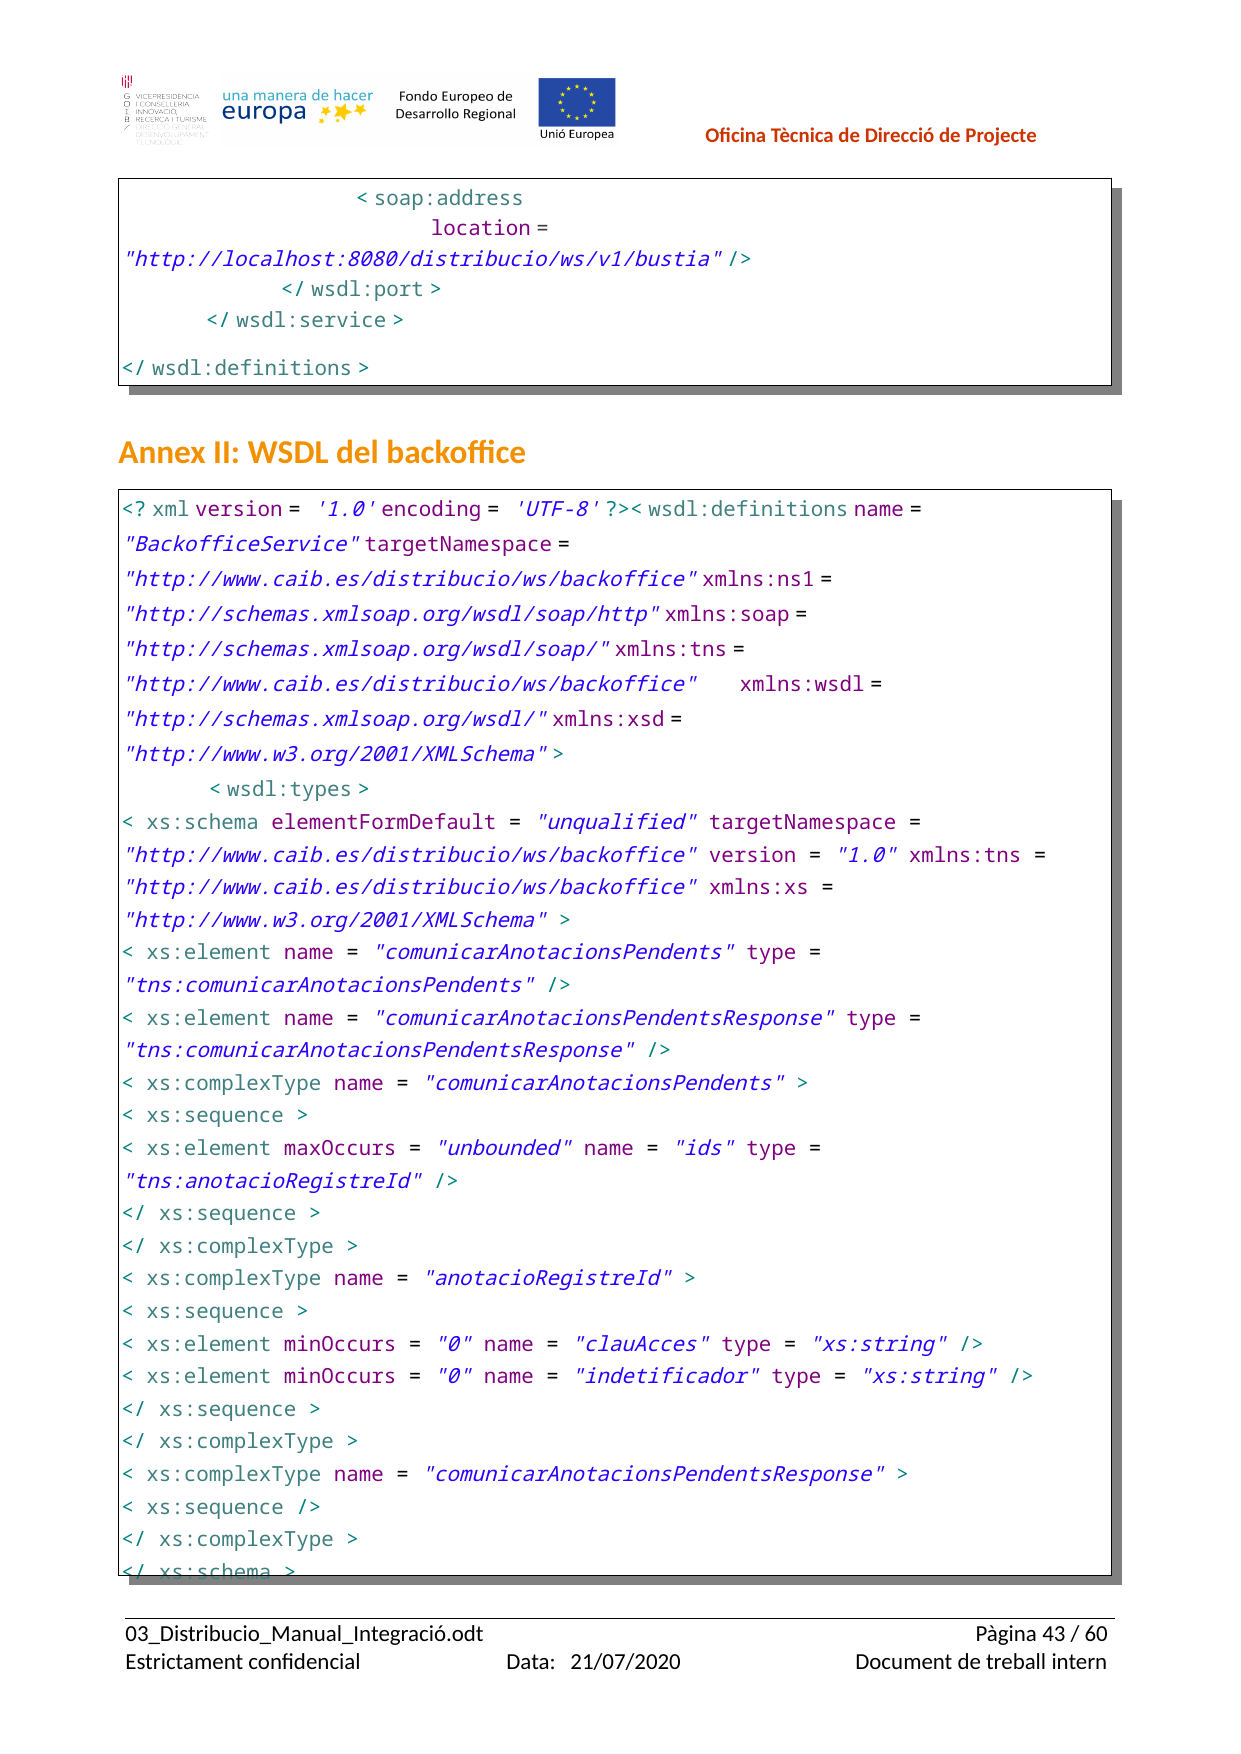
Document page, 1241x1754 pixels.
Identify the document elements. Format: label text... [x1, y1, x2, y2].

text </ wsdl:definitions > [119, 348, 1111, 384]
text </ xs:complexType > [119, 1228, 1111, 1259]
text < xs:complexType name = "comunicarAnotacionsPendentsResponse" > [119, 1456, 1111, 1488]
text </ xs:complexType > [119, 1423, 1111, 1455]
text < xs:schema elementFormDefault = "unqualified" targetNamespace = "http://www.caib.es/distribucio/ws/backoffice" version = "1.0" xmlns:tns = "http://www.caib.es/distribucio/ws/backoffice" xmlns:xs = "http://www.w3.org/2001/XMLSchema" > [119, 804, 1111, 933]
text < wsdl:types > [119, 769, 1111, 803]
text </ xs:sequence > [119, 1195, 1111, 1227]
text </ xs:complexType > [119, 1521, 1111, 1553]
text < xs:element minOccurs = "0" name = "indetificador" type = "xs:string" /> [119, 1358, 1111, 1390]
text < soap:address [119, 179, 1111, 208]
picture [219, 73, 621, 147]
picture [118, 73, 213, 147]
text location = "http://localhost:8080/distribucio/ws/v1/bustia" /> [119, 208, 1111, 269]
text < xs:element maxOccurs = "unbounded" name = "ids" type = "tns:anotacioRegistreId" /> [119, 1130, 1111, 1194]
text <? xml version = '1.0' encoding = 'UTF-8' ?>< wsdl:definitions name = "BackofficeService" targetNamespace = "http://www.caib.es/distribucio/ws/backoffice" xmlns:ns1 = "http://schemas.xmlsoap.org/wsdl/soap/http" xmlns:soap = "http://schemas.xmlsoap.org/wsdl/soap/" xmlns:tns = "http://www.caib.es/distribucio/ws/backoffice" xmlns:wsdl = "http://schemas.xmlsoap.org/wsdl/" xmlns:xsd = "http://www.w3.org/2001/XMLSchema" > [119, 490, 1111, 768]
text < xs:element name = "comunicarAnotacionsPendents" type = "tns:comunicarAnotacionsPendents" /> [119, 934, 1111, 998]
text < xs:complexType name = "anotacioRegistreId" > [119, 1261, 1111, 1292]
text </ xs:schema > [119, 1554, 1111, 1575]
subtitle Annex II: WSDL del backoffice [118, 431, 1122, 471]
text </ wsdl:service > [119, 300, 1111, 333]
text < xs:complexType name = "comunicarAnotacionsPendents" > [119, 1065, 1111, 1096]
text < xs:sequence > [119, 1097, 1111, 1129]
text </ wsdl:port > [119, 269, 1111, 300]
text < xs:sequence > [119, 1293, 1111, 1324]
text < xs:sequence /> [119, 1489, 1111, 1520]
text </ xs:sequence > [119, 1391, 1111, 1422]
text < xs:element minOccurs = "0" name = "clauAcces" type = "xs:string" /> [119, 1326, 1111, 1357]
text < xs:element name = "comunicarAnotacionsPendentsResponse" type = "tns:comunicarAnotacionsPendentsResponse" /> [119, 1000, 1111, 1064]
